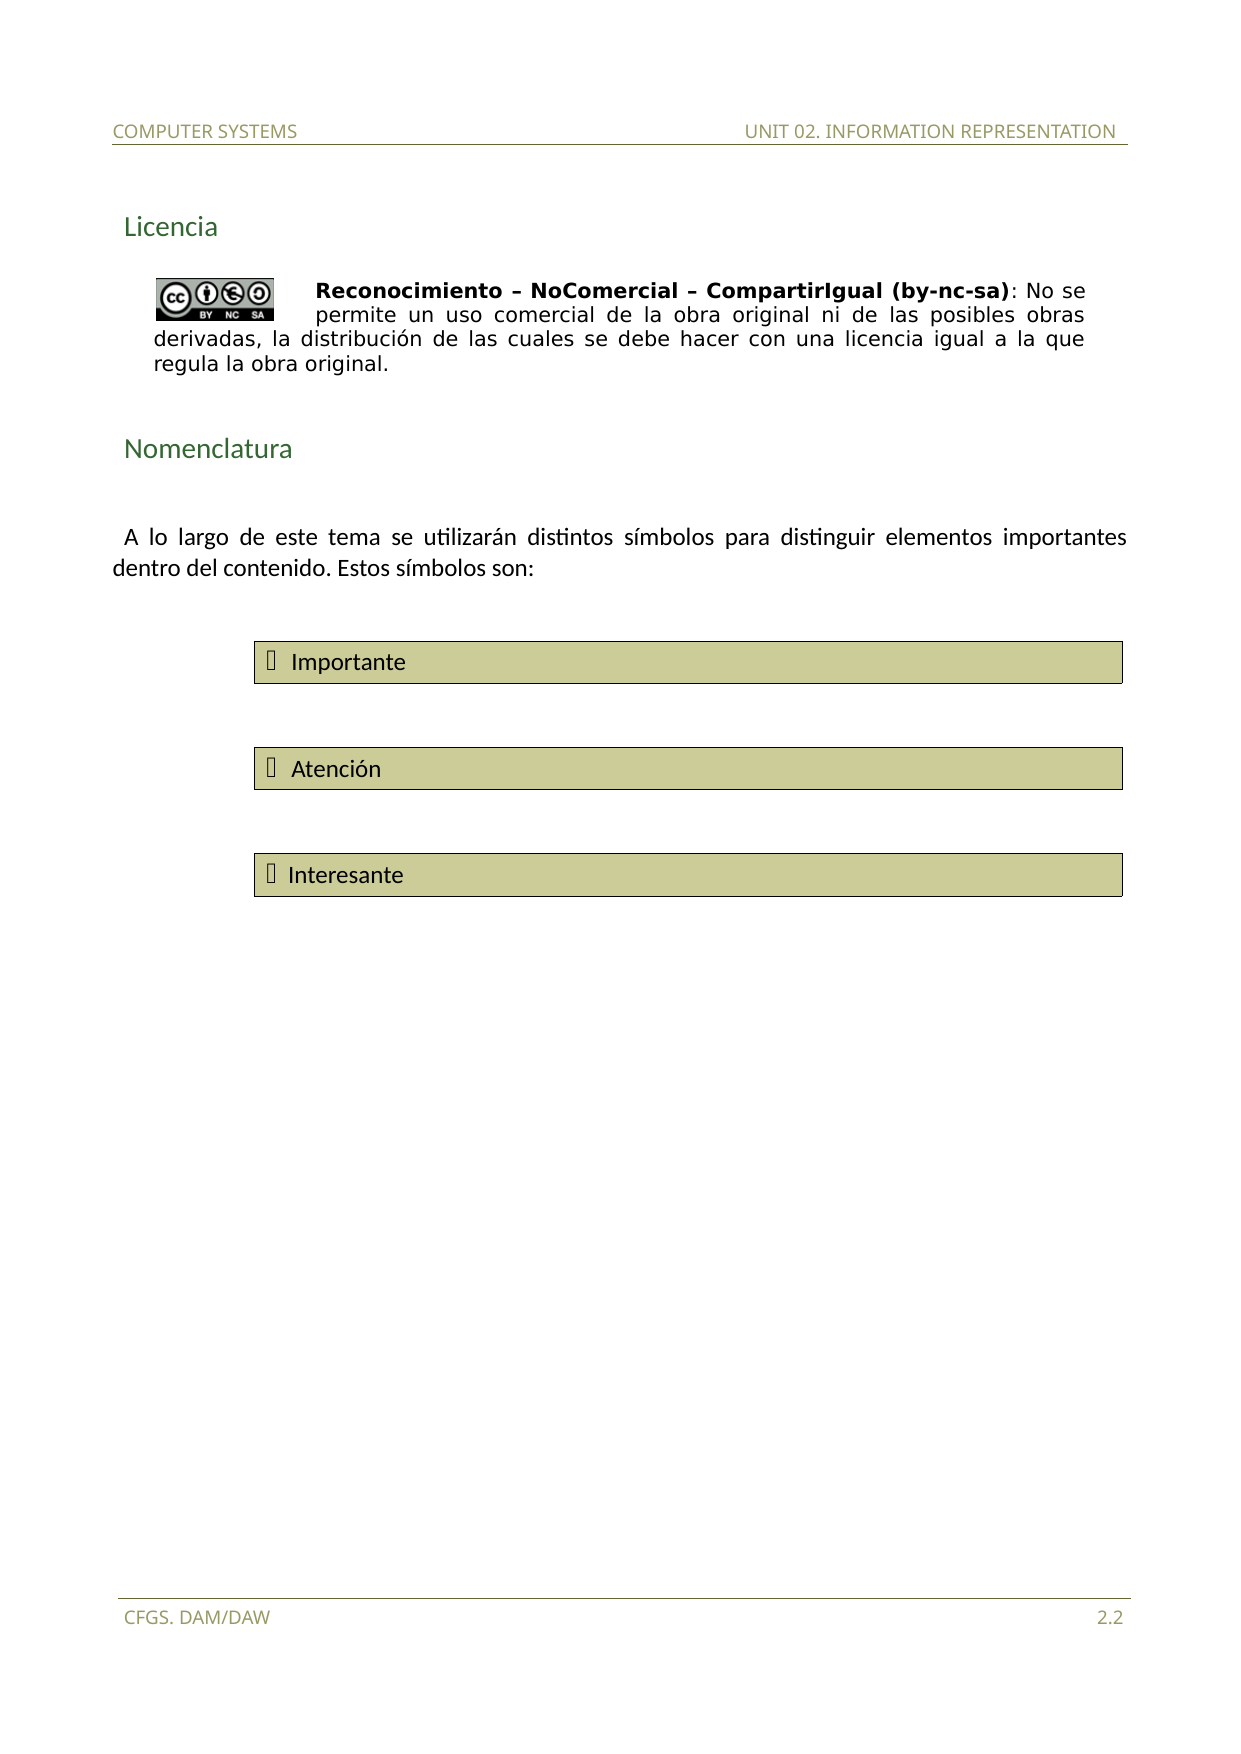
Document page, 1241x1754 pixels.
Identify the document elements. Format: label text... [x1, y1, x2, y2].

text  Importante [255, 642, 1122, 683]
text A lo largo de este tema se utilizarán distintos símbolos para distinguir elementos importantes dentro del contenido. Estos símbolos son: [112, 521, 1128, 582]
picture [156, 278, 274, 321]
text Reconocimiento – NoComercial – CompartirIgual (by-nc-sa): No se permite un uso comercial de la obra original ni de las posibles obras derivadas, la distribución de las cuales se debe hacer con una licencia igual a la que regula la obra original. [153, 279, 1086, 376]
text  Interesante [255, 854, 1122, 896]
text Licencia [112, 208, 1128, 243]
text  Atención [255, 748, 1122, 789]
text Nomenclatura [112, 430, 1128, 466]
